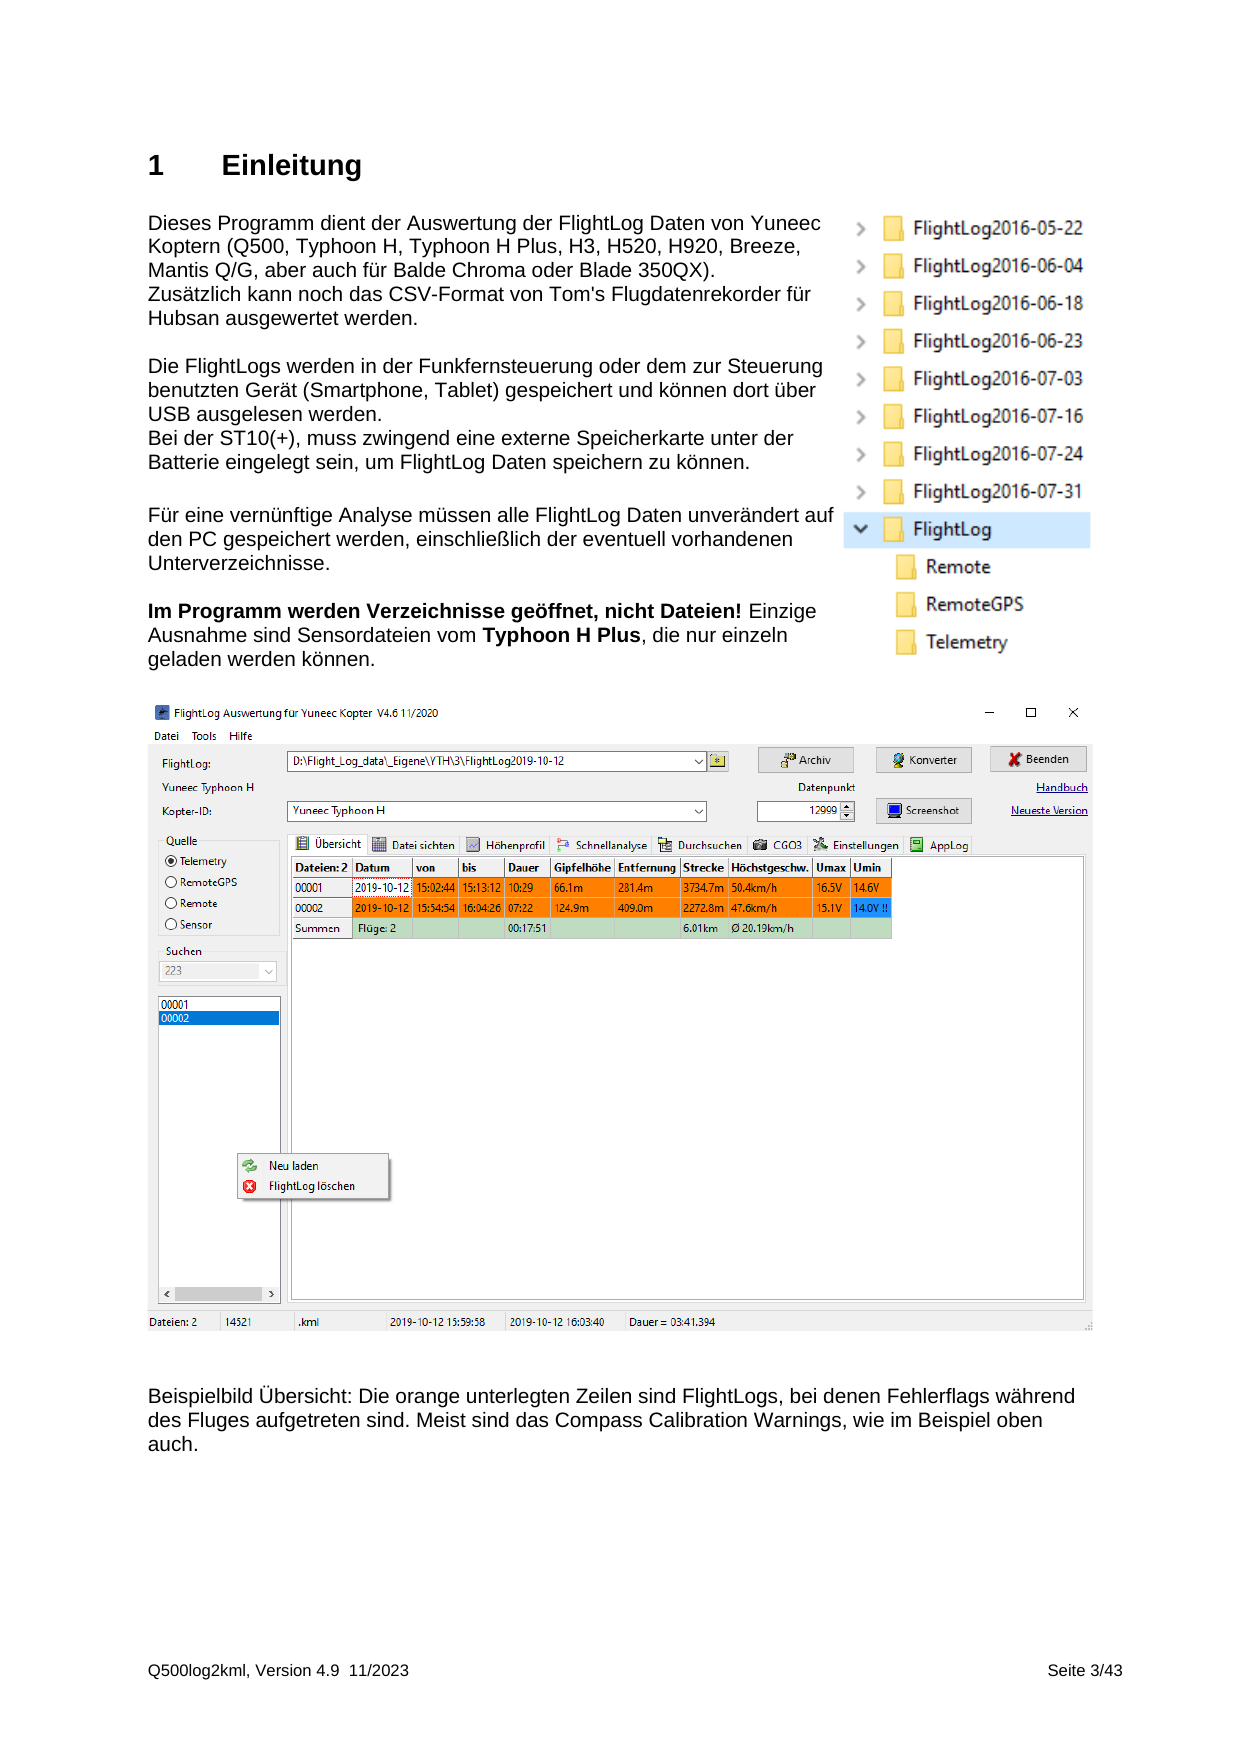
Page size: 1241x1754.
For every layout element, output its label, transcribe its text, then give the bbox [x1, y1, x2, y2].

subtitle Einleitung [148, 148, 1093, 181]
text Beispielbild Übersicht: Die orange unterlegten Zeilen sind FlightLogs, bei denen Fehlerflags während des Fluges aufgetreten sind. Meist sind das Compass Calibration Warnings, wie im Beispiel oben auch. [148, 1384, 1093, 1456]
picture [147, 700, 1093, 1331]
text Für eine vernünftige Analyse müssen alle FlightLog Daten unverändert auf den PC gespeichert werden, einschließlich der eventuell vorhandenen Unterverzeichnisse. Im Programm werden Verzeichnisse geöffnet, nicht Dateien! Einzige Ausnahme sind Sensordateien vom Typhoon H Plus, die nur einzeln geladen werden können. [148, 503, 1093, 671]
picture [843, 213, 1091, 666]
text Dieses Programm dient der Auswertung der FlightLog Daten von Yuneec Koptern (Q500, Typhoon H, Typhoon H Plus, H3, H520, H920, Breeze, Mantis Q/G, aber auch für Balde Chroma oder Blade 350QX). Zusätzlich kann noch das CSV-Format von Tom's Flugdatenrekorder für Hubsan ausgewertet werden. Die FlightLogs werden in der Funkfernsteuerung oder dem zur Steuerung benutzten Gerät (Smartphone, Tablet) gespeichert und können dort über USB ausgelesen werden. Bei der ST10(+), muss zwingend eine externe Speicherkarte unter der Batterie eingelegt sein, um FlightLog Daten speichern zu können. [148, 210, 1093, 474]
